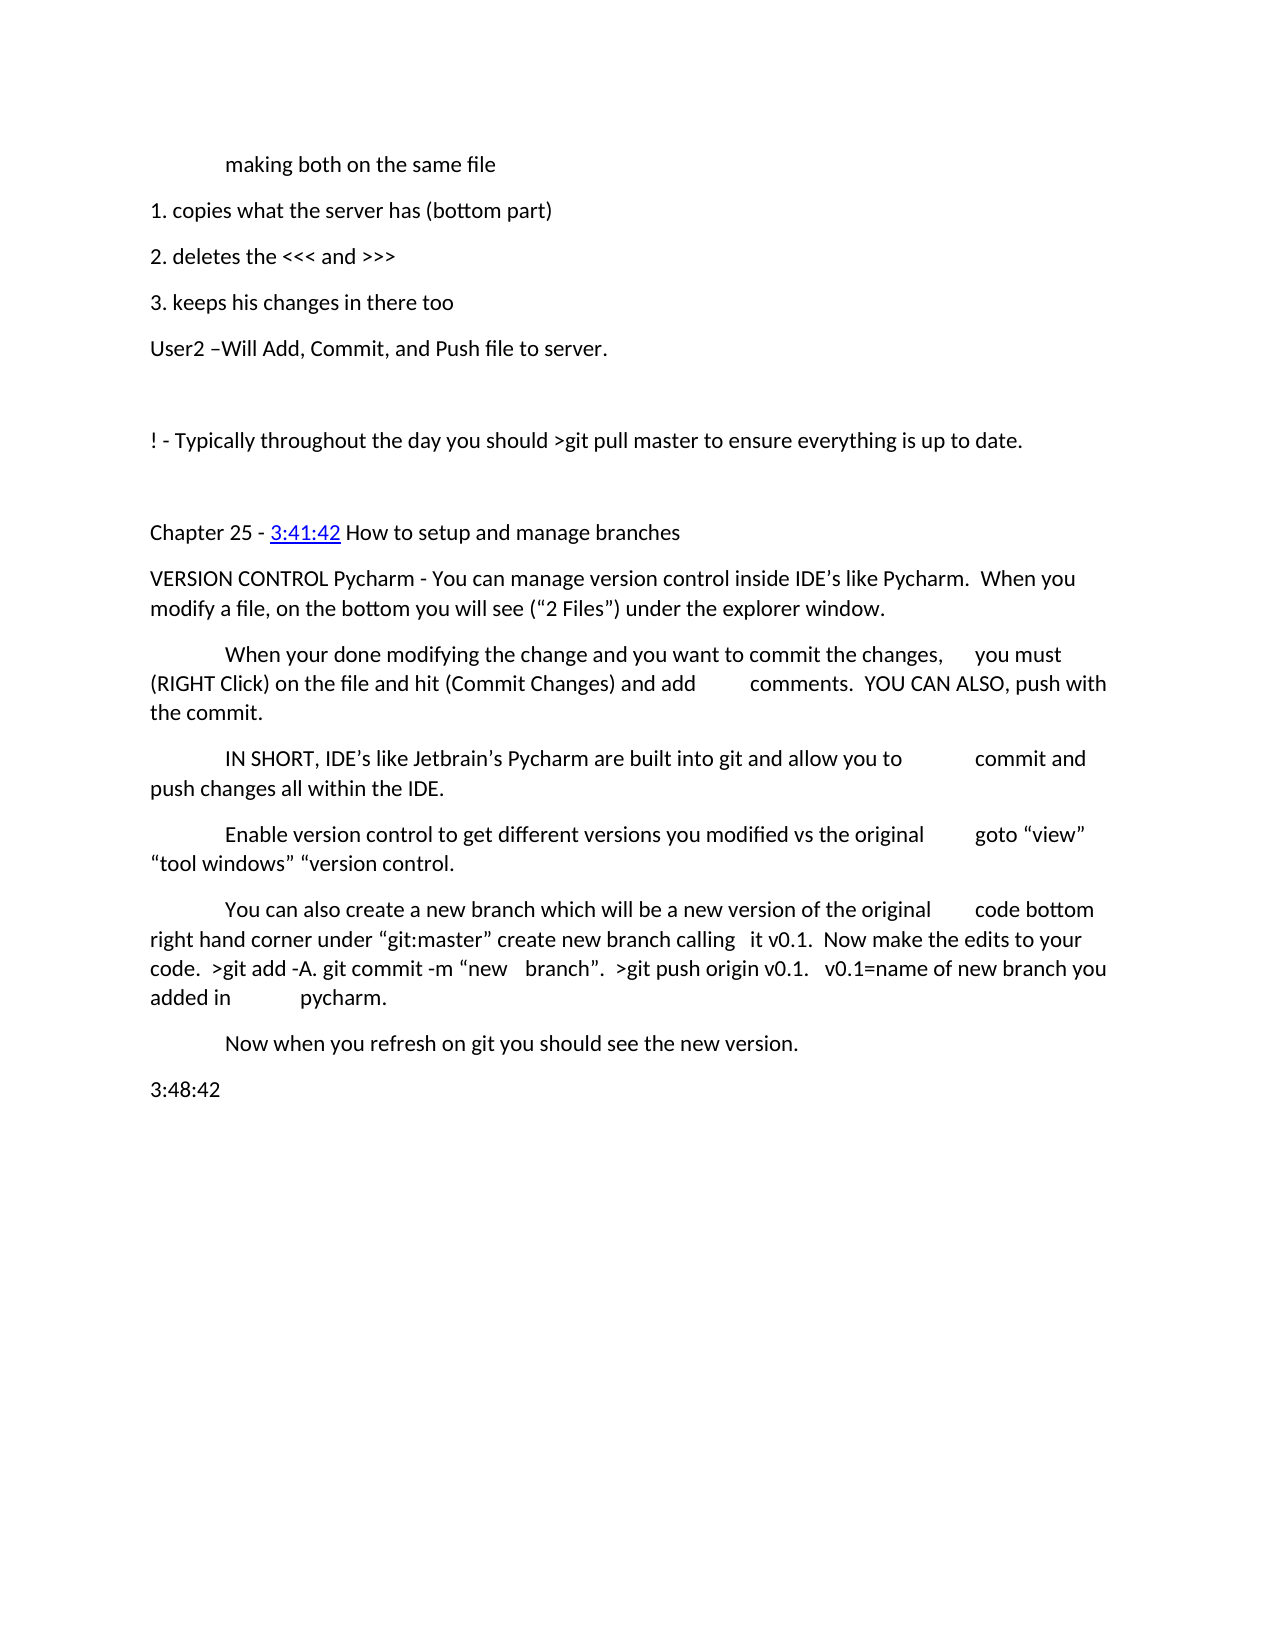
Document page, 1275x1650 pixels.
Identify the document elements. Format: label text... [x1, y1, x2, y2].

text Enable version control to get different versions you modified vs the original goto “view” “tool windows” “version control. [150, 820, 1125, 877]
text Now when you refresh on git you should see the new version. [150, 1029, 1125, 1058]
text You can also create a new branch which will be a new version of the original code bottom right hand corner under “git:master” create new branch calling it v0.1. Now make the edits to your code. >git add -A. git commit -m “new branch”. >git push origin v0.1. v0.1=name of new branch you added in pycharm. [150, 895, 1125, 1012]
text 2. deletes the <<< and >>> [150, 242, 1125, 270]
text User2 –Will Add, Commit, and Push file to server. [150, 334, 1125, 362]
text making both on the same file [150, 150, 1125, 178]
text Chapter 25 - 3:41:42 How to setup and manage branches [150, 518, 1125, 546]
text VERSION CONTROL Pycharm - You can manage version control inside IDE’s like Pycharm. When you modify a file, on the bottom you will see (“2 Files”) under the explorer window. [150, 564, 1125, 622]
text 3:48:42 [150, 1076, 1125, 1104]
text When your done modifying the change and you want to commit the changes, you must (RIGHT Click) on the file and hit (Commit Changes) and add comments. YOU CAN ALSO, push with the commit. [150, 640, 1125, 727]
text 3. keeps his changes in there too [150, 288, 1125, 316]
text ! - Typically throughout the day you should >git pull master to ensure everything is up to date. [150, 426, 1125, 454]
text IN SHORT, IDE’s like Jetbrain’s Pycharm are built into git and allow you to commit and push changes all within the IDE. [150, 744, 1125, 802]
text 1. copies what the server has (bottom part) [150, 196, 1125, 224]
